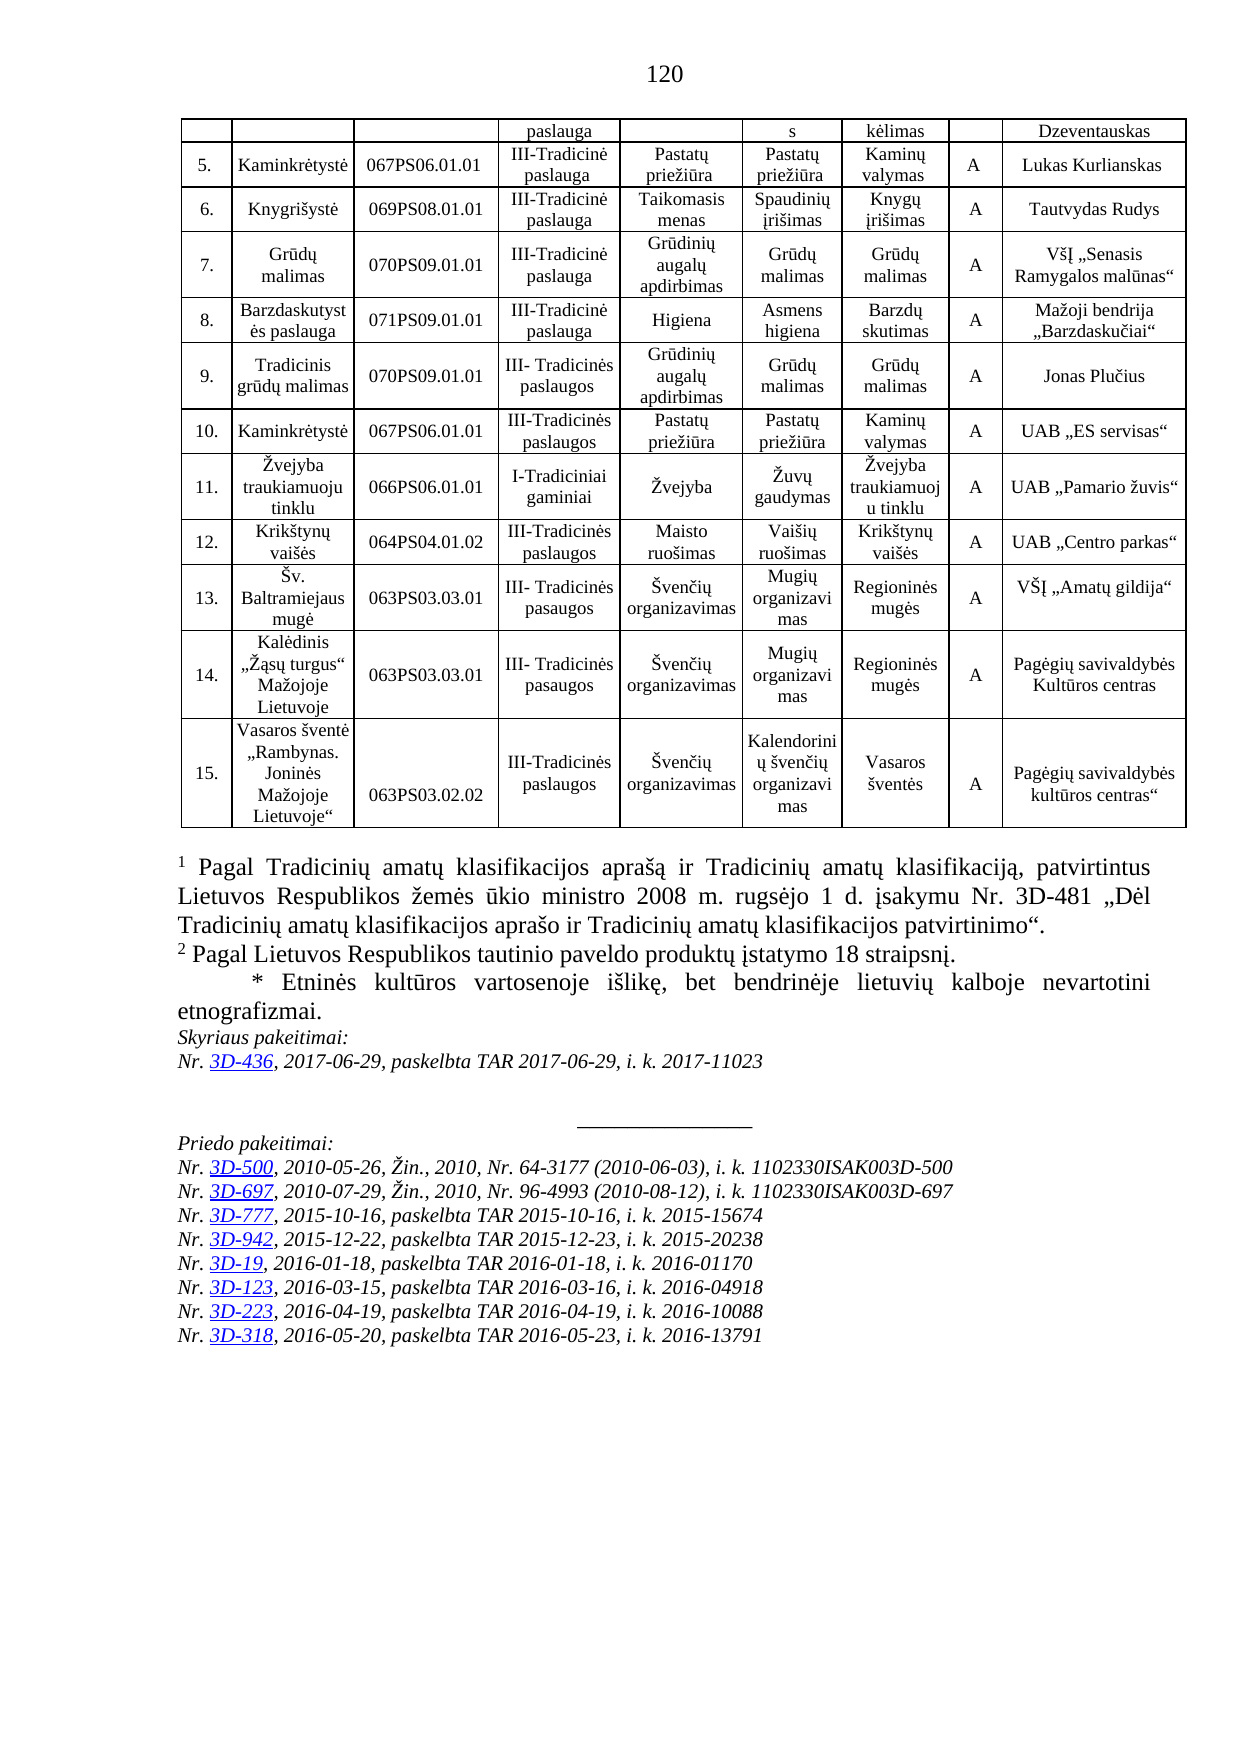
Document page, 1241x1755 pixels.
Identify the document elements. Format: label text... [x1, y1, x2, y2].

text Nr. 3D-223, 2016-04-19, paskelbta TAR 2016-04-19, i. k. 2016-10088 [177, 1299, 1152, 1323]
table_cell Vasaros šventė „Rambynas. Joninės Mažojoje Lietuvoje“ [233, 719, 353, 827]
table_cell Jonas Plučius [1003, 343, 1185, 408]
table_cell Lukas Kurlianskas [1003, 143, 1185, 186]
table_cell Grūdų malimas [233, 232, 353, 297]
table_cell I-Tradiciniai gaminiai [499, 454, 619, 519]
table_cell III-Tradicinė paslauga [499, 298, 619, 342]
text Nr. 3D-19, 2016-01-18, paskelbta TAR 2016-01-18, i. k. 2016-01170 [177, 1251, 1152, 1275]
table_cell III-Tradicinė paslauga [499, 188, 619, 231]
table_cell III-Tradicinės paslaugos [499, 719, 619, 827]
table_cell VšĮ „Senasis Ramygalos malūnas“ [1003, 232, 1185, 297]
table_cell Pagėgių savivaldybės Kultūros centras [1003, 631, 1185, 717]
table_cell Žvejyba traukiamuoju tinklu [843, 454, 948, 519]
table_cell 069PS08.01.01 [355, 188, 498, 231]
table_cell III- Tradicinės pasaugos [499, 631, 619, 717]
table_cell A [950, 719, 1002, 827]
table_cell VŠĮ „Amatų gildija“ [1003, 565, 1185, 630]
table_cell A [950, 520, 1002, 563]
table_cell A [950, 454, 1002, 519]
table_cell kėlimas [843, 120, 948, 141]
table_cell [621, 120, 742, 141]
table_cell III-Tradicinė paslauga [499, 143, 619, 186]
table_cell Grūdinių augalų apdirbimas [621, 232, 742, 297]
table_cell A [950, 143, 1002, 186]
table_cell s [743, 120, 841, 141]
table_cell A [950, 343, 1002, 408]
text Nr. 3D-123, 2016-03-15, paskelbta TAR 2016-03-16, i. k. 2016-04918 [177, 1275, 1152, 1299]
table_cell 9. [182, 343, 231, 408]
table_cell Maisto ruošimas [621, 520, 742, 563]
table_cell III-Tradicinės paslaugos [499, 520, 619, 563]
table_cell Grūdinių augalų apdirbimas [621, 343, 742, 408]
table_cell III- Tradicinės paslaugos [499, 343, 619, 408]
table_cell Mažoji bendrija „Barzdaskučiai“ [1003, 298, 1185, 342]
table_cell Grūdų malimas [743, 343, 841, 408]
table_cell Pastatų priežiūra [621, 410, 742, 452]
text 2 Pagal Lietuvos Respublikоs tautinio paveldo produktų įstatymo 18 straipsnį. [177, 939, 1152, 967]
table_cell Asmens higiena [743, 298, 841, 342]
table_cell Žvejyba [621, 454, 742, 519]
table_cell 071PS09.01.01 [355, 298, 498, 342]
table_cell UAB „Pamario žuvis“ [1003, 454, 1185, 519]
table_cell [233, 120, 353, 141]
table_cell Žuvų gaudymas [743, 454, 841, 519]
text Nr. 3D-777, 2015-10-16, paskelbta TAR 2015-10-16, i. k. 2015-15674 [177, 1203, 1152, 1227]
table_cell Pastatų priežiūra [743, 410, 841, 452]
table_cell Pagėgių savivaldybės kultūros centras“ [1003, 719, 1185, 827]
table_cell 063PS03.02.02 [355, 719, 498, 827]
table_cell Dzeventauskas [1003, 120, 1185, 141]
table_cell Kaminų valymas [843, 143, 948, 186]
table_cell UAB „Centro parkas“ [1003, 520, 1185, 563]
table_cell Krikštynų vaišės [843, 520, 948, 563]
table_cell 7. [182, 232, 231, 297]
table_cell Pastatų priežiūra [743, 143, 841, 186]
table_cell [950, 120, 1002, 141]
table_cell A [950, 232, 1002, 297]
table_cell A [950, 298, 1002, 342]
table_cell 6. [182, 188, 231, 231]
table_cell Vaišių ruošimas [743, 520, 841, 563]
table_cell Mugių organizavimas [743, 631, 841, 717]
text Nr. 3D-500, 2010-05-26, Žin., 2010, Nr. 64-3177 (2010-06-03), i. k. 1102330ISAK003D-500 [177, 1154, 1152, 1179]
table_cell 070PS09.01.01 [355, 343, 498, 408]
table_cell Kalėdinis „Žąsų turgus“ Mažojoje Lietuvoje [233, 631, 353, 717]
table_cell 070PS09.01.01 [355, 232, 498, 297]
table_cell Šv. Baltramiejaus mugė [233, 565, 353, 630]
text Nr. 3D-942, 2015-12-22, paskelbta TAR 2015-12-23, i. k. 2015-20238 [177, 1227, 1152, 1251]
table_cell Žvejyba traukiamuoju tinklu [233, 454, 353, 519]
table_cell Higiena [621, 298, 742, 342]
table_cell Kaminkrėtystė [233, 410, 353, 452]
table_cell Tradicinis grūdų malimas [233, 343, 353, 408]
table_cell Knygų įrišimas [843, 188, 948, 231]
table_cell Vasaros šventės [843, 719, 948, 827]
table_cell Grūdų malimas [843, 232, 948, 297]
table_cell 067PS06.01.01 [355, 410, 498, 452]
text Skyriaus pakeitimai: [177, 1025, 1152, 1049]
table_cell Barzdų skutimas [843, 298, 948, 342]
table_cell Kalendorinių švenčių organizavimas [743, 719, 841, 827]
table_cell 13. [182, 565, 231, 630]
table_cell III-Tradicinės paslaugos [499, 410, 619, 452]
table_cell III- Tradicinės pasaugos [499, 565, 619, 630]
table_cell Grūdų malimas [743, 232, 841, 297]
text Priedo pakeitimai: [177, 1131, 1152, 1154]
table_cell A [950, 410, 1002, 452]
table_cell Pastatų priežiūra [621, 143, 742, 186]
table_cell Grūdų malimas [843, 343, 948, 408]
table_cell Švenčių organizavimas [621, 719, 742, 827]
table_cell Tautvydas Rudys [1003, 188, 1185, 231]
table_cell Švenčių organizavimas [621, 631, 742, 717]
table_cell 067PS06.01.01 [355, 143, 498, 186]
table_cell 063PS03.03.01 [355, 565, 498, 630]
table_cell 11. [182, 454, 231, 519]
table_cell [182, 120, 231, 141]
table_cell Spaudinių įrišimas [743, 188, 841, 231]
text ______________ [177, 1102, 1152, 1131]
table_cell [355, 120, 498, 141]
table_cell 064PS04.01.02 [355, 520, 498, 563]
table_cell UAB „ES servisas“ [1003, 410, 1185, 452]
table_cell paslauga [499, 120, 619, 141]
table_cell Mugių organizavimas [743, 565, 841, 630]
text Nr. 3D-697, 2010-07-29, Žin., 2010, Nr. 96-4993 (2010-08-12), i. k. 1102330ISAK003D-697 [177, 1179, 1152, 1203]
table_cell 15. [182, 719, 231, 827]
table_cell Kaminų valymas [843, 410, 948, 452]
text Nr. 3D-436, 2017-06-29, paskelbta TAR 2017-06-29, i. k. 2017-11023 [177, 1049, 1152, 1073]
table_cell 12. [182, 520, 231, 563]
table_cell III-Tradicinė paslauga [499, 232, 619, 297]
table_cell 063PS03.03.01 [355, 631, 498, 717]
table_cell Barzdaskutystės paslauga [233, 298, 353, 342]
table_cell 5. [182, 143, 231, 186]
table_cell 8. [182, 298, 231, 342]
table_cell Švenčių organizavimas [621, 565, 742, 630]
table_cell A [950, 631, 1002, 717]
table_cell 14. [182, 631, 231, 717]
table_cell A [950, 188, 1002, 231]
table_cell Kaminkrėtystė [233, 143, 353, 186]
text Nr. 3D-318, 2016-05-20, paskelbta TAR 2016-05-23, i. k. 2016-13791 [177, 1323, 1152, 1347]
text 1 Pagal Tradicinių amatų klasifikacijos aprašą ir Tradicinių amatų klasifikaciją, patvirtintus Lietuvos Respublikоs žemės ūkio ministro 2008 m. rugsėjo 1 d. įsakymu Nr. 3D-481 „Dėl Tradicinių amatų klasifikacijos aprašo ir Tradicinių amatų klasifikacijos patvirtinimo“. [177, 852, 1152, 939]
table_cell Regioninės mugės [843, 631, 948, 717]
table_cell 10. [182, 410, 231, 452]
table_cell Krikštynų vaišės [233, 520, 353, 563]
table_cell Knygrišystė [233, 188, 353, 231]
table_cell 066PS06.01.01 [355, 454, 498, 519]
table_cell Regioninės mugės [843, 565, 948, 630]
table_cell Taikomasis menas [621, 188, 742, 231]
text * Etninės kultūros vartosenoje išlikę, bet bendrinėje lietuvių kalboje nevartotini etnografizmai. [177, 967, 1152, 1025]
table_cell A [950, 565, 1002, 630]
